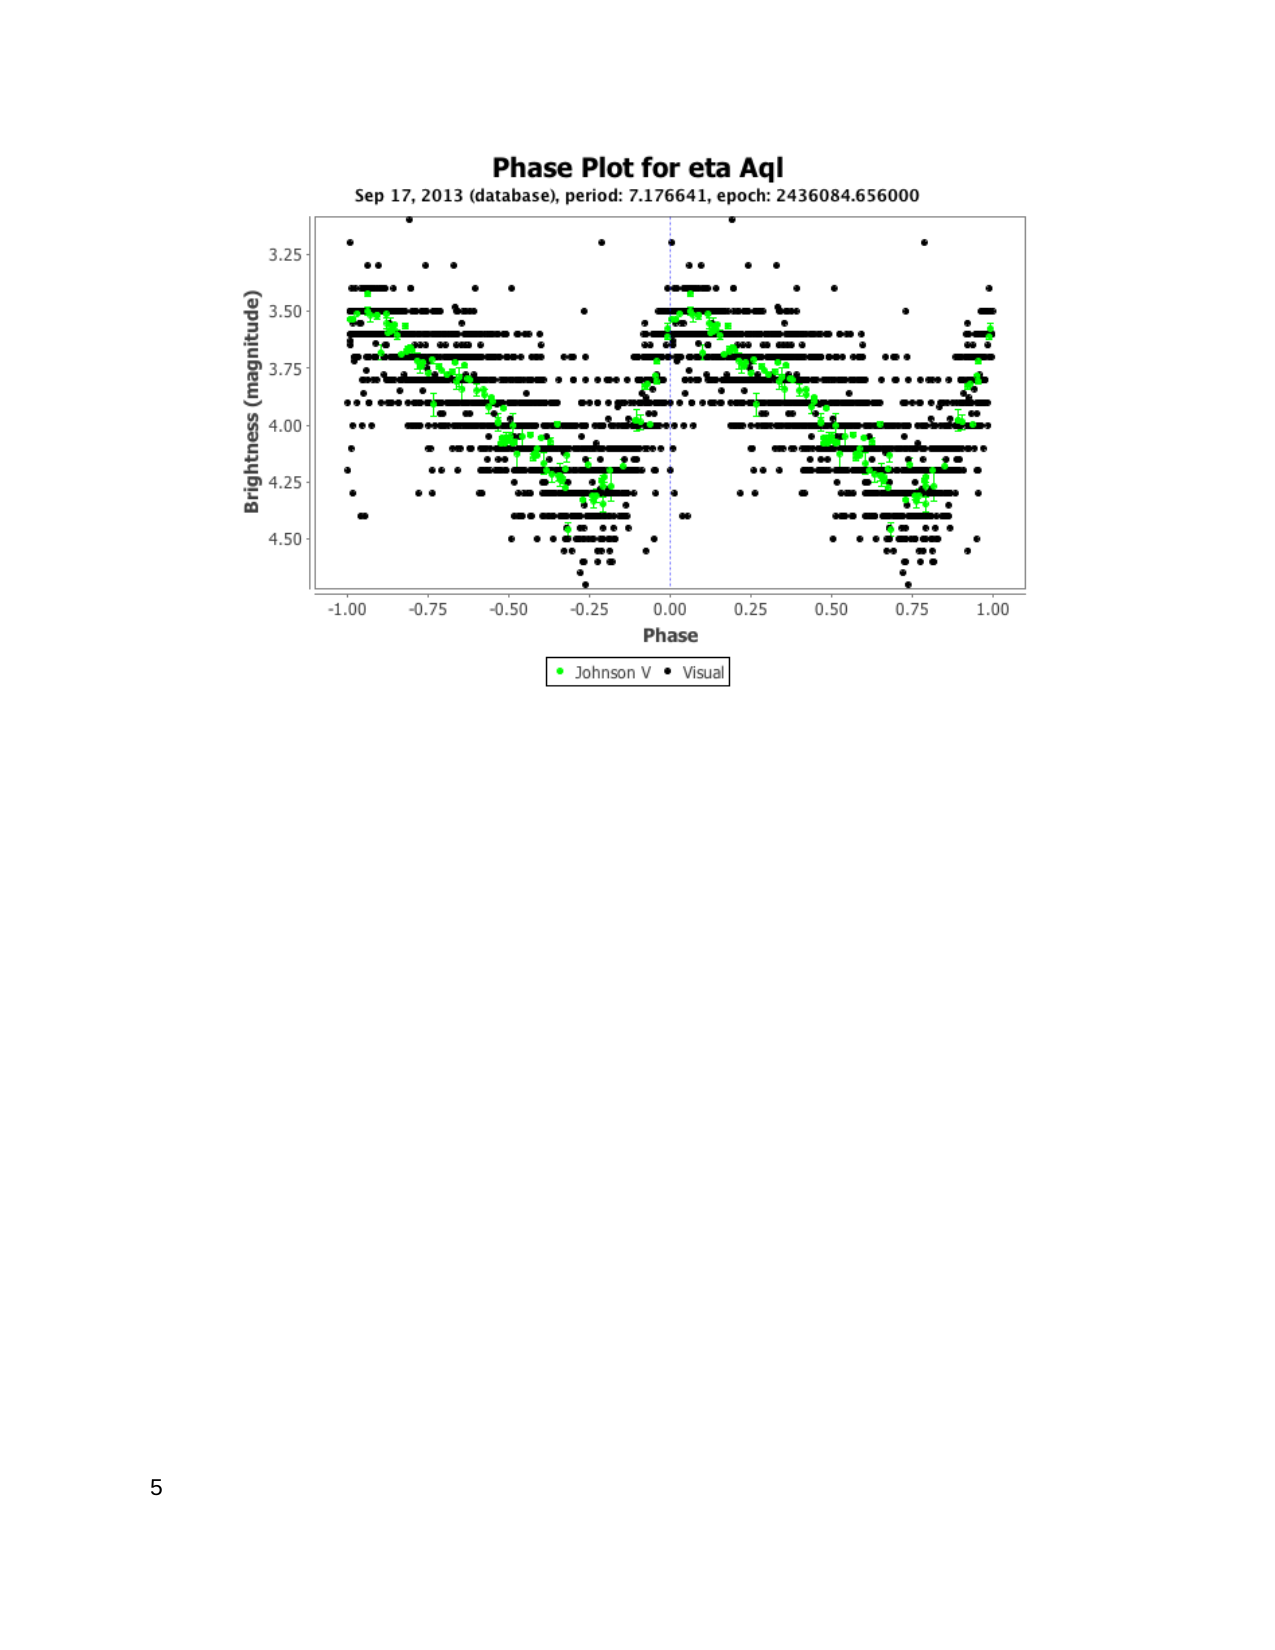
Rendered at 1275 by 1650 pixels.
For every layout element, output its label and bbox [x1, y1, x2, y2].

picture [234, 150, 1041, 688]
